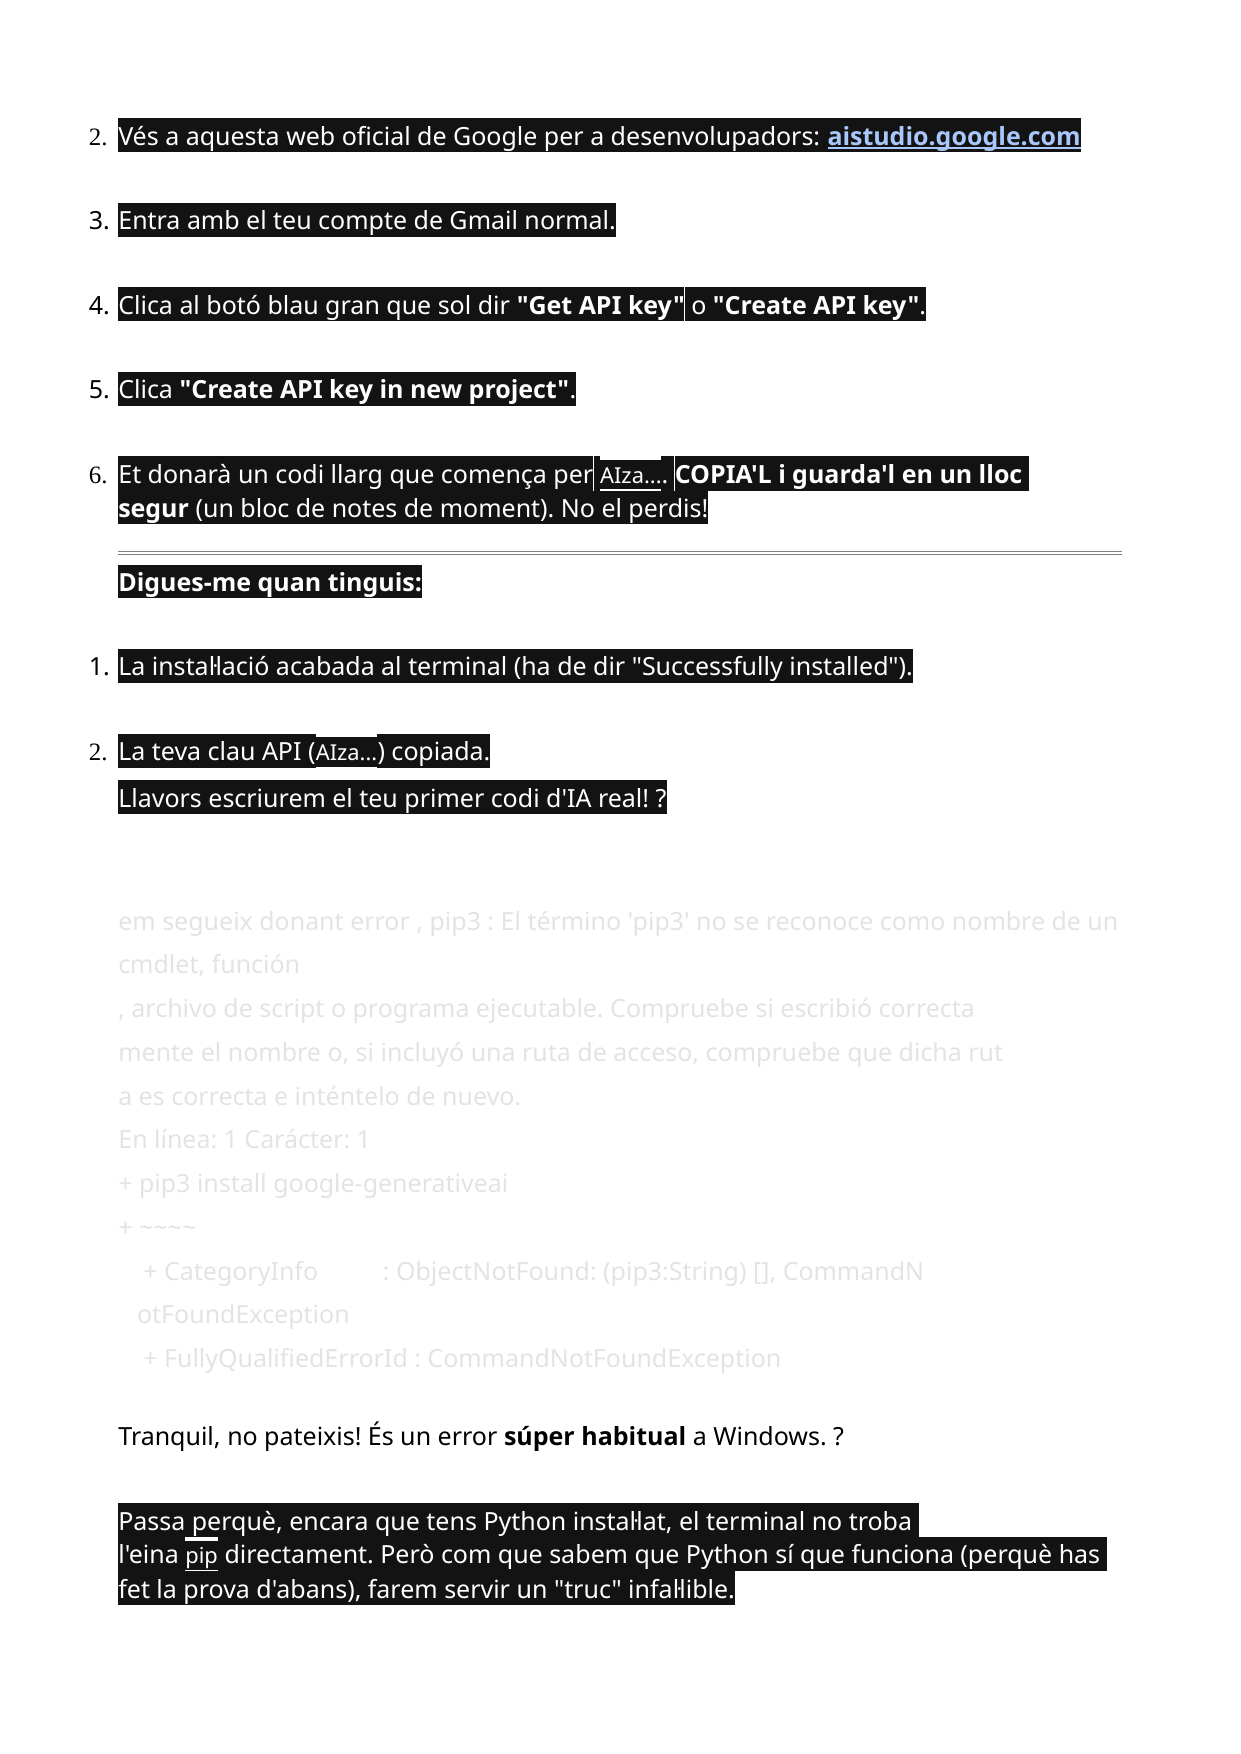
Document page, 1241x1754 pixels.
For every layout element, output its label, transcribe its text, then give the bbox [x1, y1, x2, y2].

text + pip3 install google-generativeai [118, 1156, 1122, 1200]
text em segueix donant error , pip3 : El término 'pip3' no se reconoce como nombre de un cmdlet, función [118, 893, 1122, 981]
text mente el nombre o, si incluyó una ruta de acceso, compruebe que dicha rut [118, 1025, 1122, 1068]
text + CategoryInfo : ObjectNotFound: (pip3:String) [], CommandN [118, 1243, 1122, 1287]
text + ~~~~ [118, 1200, 1122, 1243]
text Tranquil, no pateixis! És un error súper habitual a Windows. ? [118, 1418, 1122, 1453]
list Clica al botó blau gran que sol dir "Get API key" o "Create API key". [118, 287, 1122, 321]
text En línea: 1 Carácter: 1 [118, 1112, 1122, 1156]
list La instal·lació acabada al terminal (ha de dir "Successfully installed"). [118, 649, 1122, 683]
text , archivo de script o programa ejecutable. Compruebe si escribió correcta [118, 981, 1122, 1025]
text + FullyQualifiedErrorId : CommandNotFoundException [118, 1331, 1122, 1375]
text a es correcta e inténtelo de nuevo. [118, 1068, 1122, 1112]
list Vés a aquesta web oficial de Google per a desenvolupadors: aistudio.google.com [118, 118, 1122, 152]
text otFoundException [118, 1287, 1122, 1331]
text Digues-me quan tinguis: [118, 564, 1122, 598]
text Passa perquè, encara que tens Python instal·lat, el terminal no troba l'eina pip directament. Però com que sabem que Python sí que funciona (perquè has fet la prova d'abans), farem servir un "truc" infal·lible. [118, 1503, 1122, 1605]
list Clica "Create API key in new project". [118, 372, 1122, 406]
list Entra amb el teu compte de Gmail normal. [118, 203, 1122, 237]
list Et donarà un codi llarg que comença per AIza.... COPIA'L i guarda'l en un lloc segur (un bloc de notes de moment). No el perdis! [118, 456, 1122, 524]
list La teva clau API (AIza...) copiada. [118, 734, 1122, 768]
text Llavors escriurem el teu primer codi d'IA real! ? [118, 780, 1122, 814]
